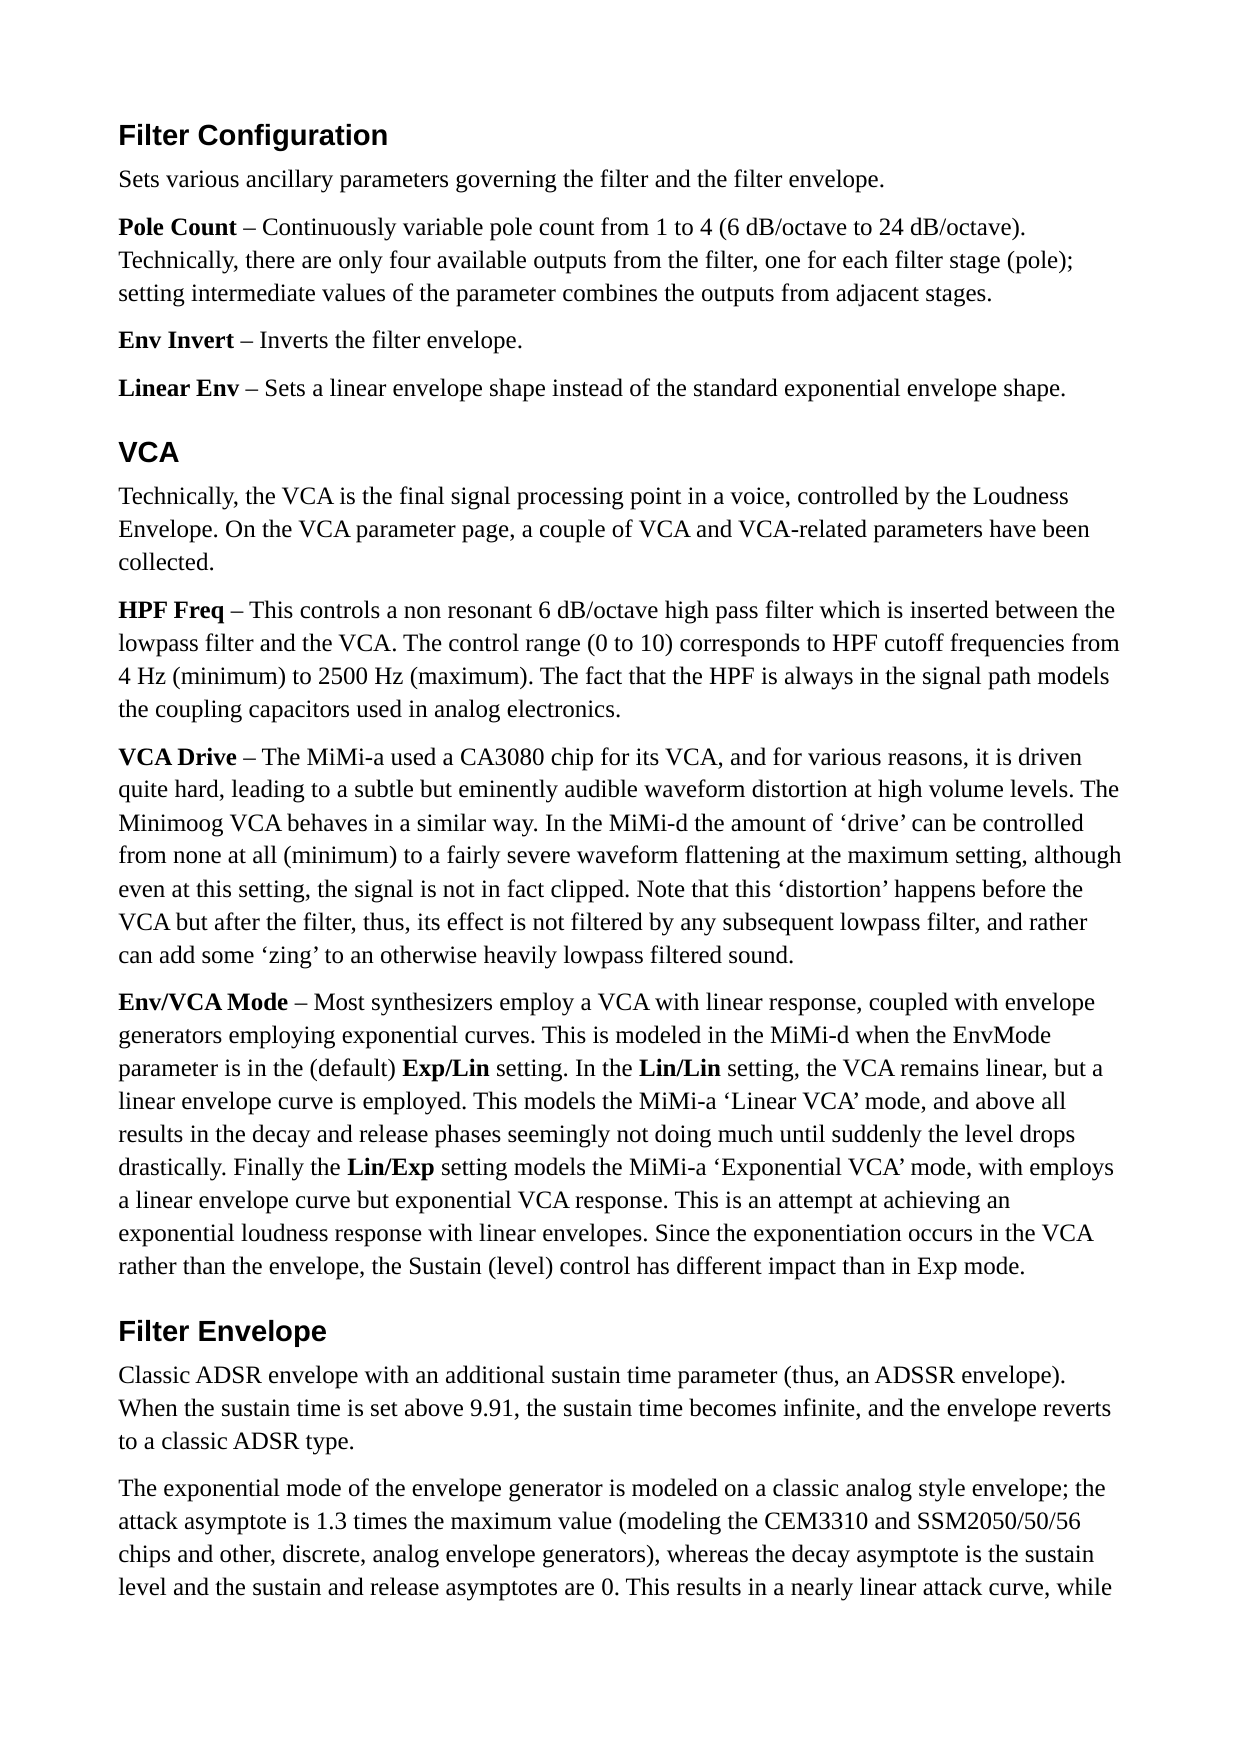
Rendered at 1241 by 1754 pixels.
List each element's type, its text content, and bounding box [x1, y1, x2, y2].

text Sets various ancillary parameters governing the filter and the filter envelope. [118, 164, 1122, 193]
text Technically, the VCA is the final signal processing point in a voice, controlled by the Loudness Envelope. On the VCA parameter page, a couple of VCA and VCA-related parameters have been collected. [118, 481, 1122, 576]
text The exponential mode of the envelope generator is modeled on a classic analog style envelope; the attack asymptote is 1.3 times the maximum value (modeling the CEM3310 and SSM2050/50/56 chips and other, discrete, analog envelope generators), whereas the decay asymptote is the sustain level and the sustain and release asymptotes are 0. This results in a nearly linear attack curve, while [118, 1473, 1122, 1601]
text Pole Count – Continuously variable pole count from 1 to 4 (6 dB/octave to 24 dB/octave). Technically, there are only four available outputs from the filter, one for each filter stage (pole); setting intermediate values of the parameter combines the outputs from adjacent stages. [118, 212, 1122, 307]
text Env Invert – Inverts the filter envelope. [118, 325, 1122, 354]
text HPF Freq – This controls a non resonant 6 dB/octave high pass filter which is inserted between the lowpass filter and the VCA. The control range (0 to 10) corresponds to HPF cutoff frequencies from 4 Hz (minimum) to 2500 Hz (maximum). The fact that the HPF is always in the signal path models the coupling capacitors used in analog electronics. [118, 595, 1122, 723]
subtitle Filter Envelope [118, 1314, 1122, 1347]
subtitle Filter Configuration [118, 118, 1122, 152]
text Linear Env – Sets a linear envelope shape instead of the standard exponential envelope shape. [118, 373, 1122, 402]
subtitle VCA [118, 435, 1122, 469]
text Classic ADSR envelope with an additional sustain time parameter (thus, an ADSSR envelope). When the sustain time is set above 9.91, the sustain time becomes infinite, and the envelope reverts to a classic ADSR type. [118, 1360, 1122, 1454]
text Env/VCA Mode – Most synthesizers employ a VCA with linear response, coupled with envelope generators employing exponential curves. This is modeled in the MiMi-d when the EnvMode parameter is in the (default) Exp/Lin setting. In the Lin/Lin setting, the VCA remains linear, but a linear envelope curve is employed. This models the MiMi-a ‘Linear VCA’ mode, and above all results in the decay and release phases seemingly not doing much until suddenly the level drops drastically. Finally the Lin/Exp setting models the MiMi-a ‘Exponential VCA’ mode, with employs a linear envelope curve but exponential VCA response. This is an attempt at achieving an exponential loudness response with linear envelopes. Since the exponentiation occurs in the VCA rather than the envelope, the Sustain (level) control has different impact than in Exp mode. [118, 987, 1122, 1280]
text VCA Drive – The MiMi-a used a CA3080 chip for its VCA, and for various reasons, it is driven quite hard, leading to a subtle but eminently audible waveform distortion at high volume levels. The Minimoog VCA behaves in a similar way. In the MiMi-d the amount of ‘drive’ can be controlled from none at all (minimum) to a fairly severe waveform flattening at the maximum setting, although even at this setting, the signal is not in fact clipped. Note that this ‘distortion’ happens before the VCA but after the filter, thus, its effect is not filtered by any subsequent lowpass filter, and rather can add some ‘zing’ to an otherwise heavily lowpass filtered sound. [118, 742, 1122, 968]
